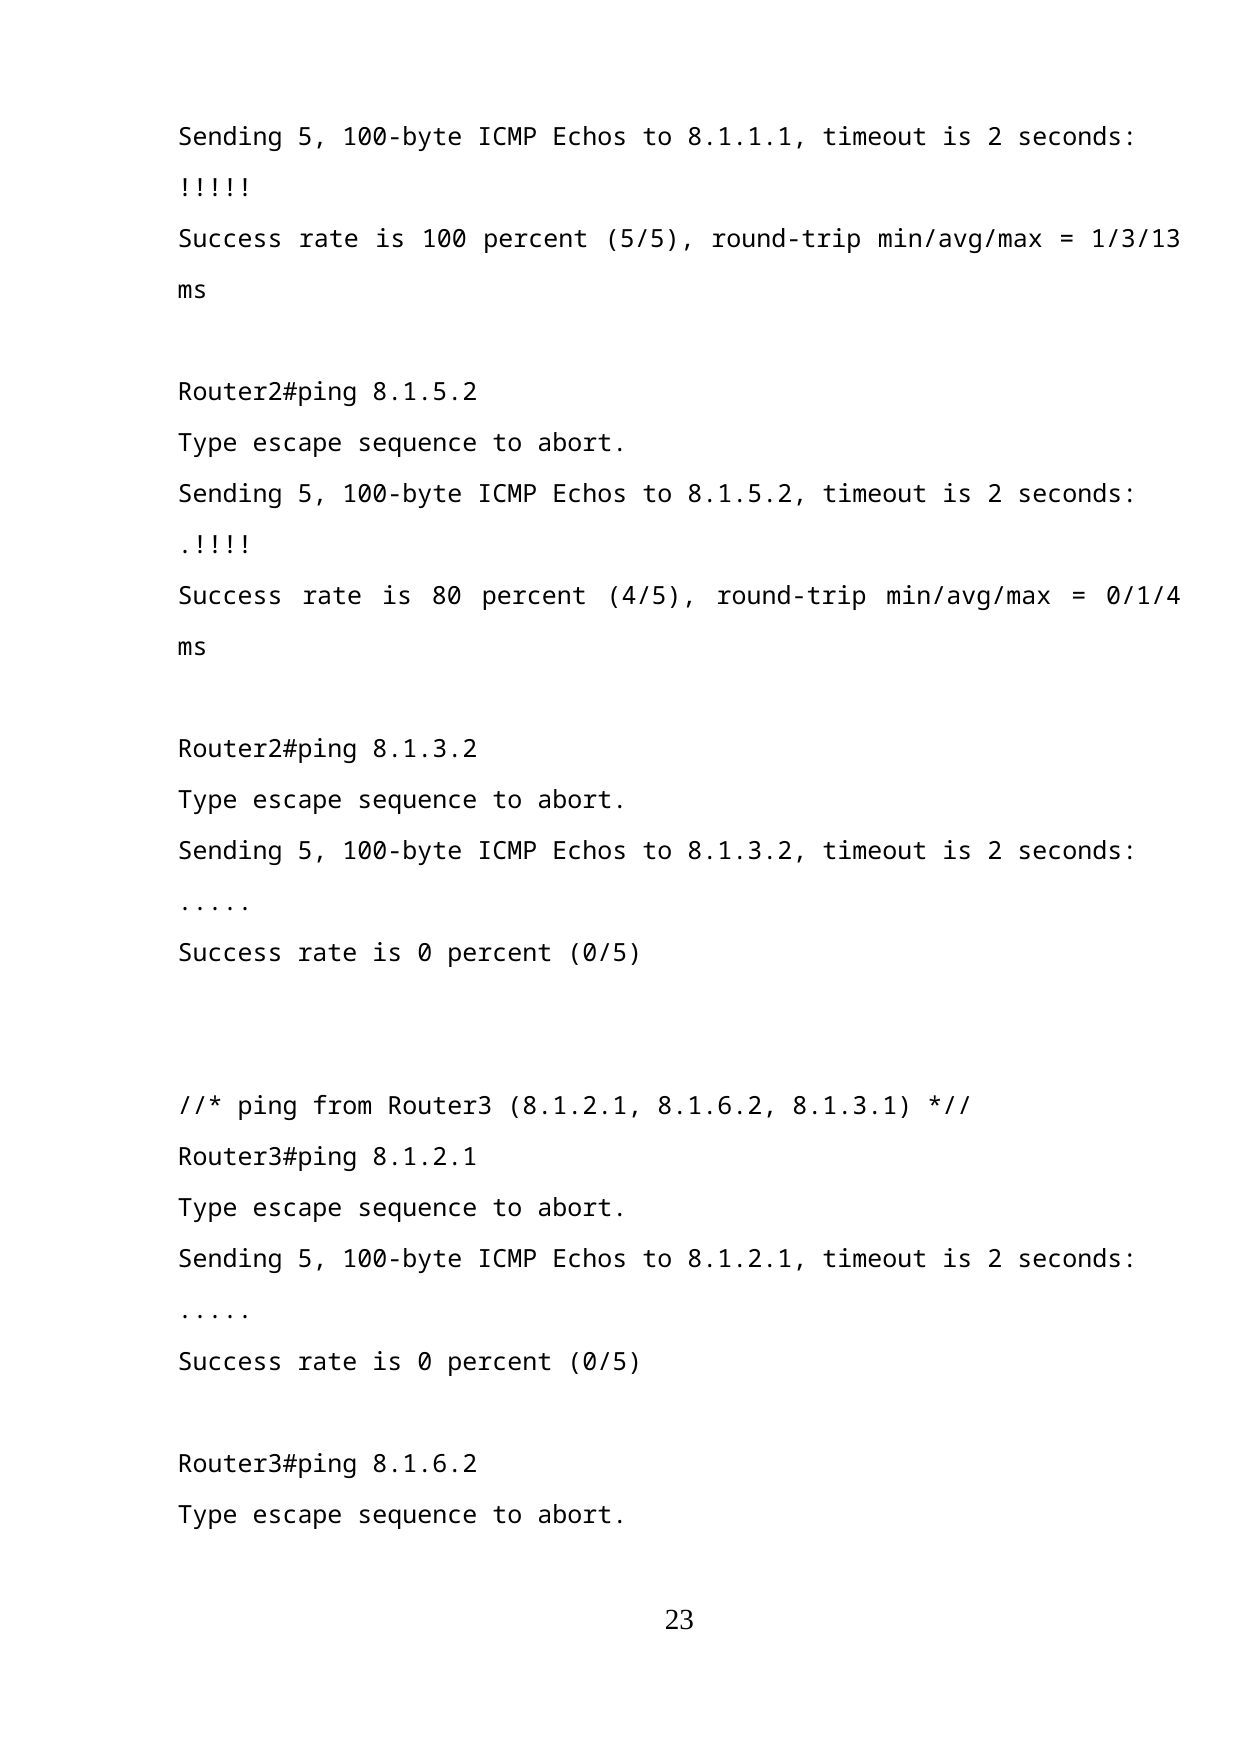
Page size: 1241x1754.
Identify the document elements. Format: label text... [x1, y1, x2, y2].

text Sending 5, 100-byte ICMP Echos to 8.1.1.1, timeout is 2 seconds: [177, 118, 1181, 152]
text Sending 5, 100-byte ICMP Echos to 8.1.5.2, timeout is 2 seconds: [177, 475, 1181, 509]
text Type escape sequence to abort. [177, 1190, 1181, 1224]
text Type escape sequence to abort. [177, 782, 1181, 816]
text .!!!! [177, 526, 1181, 561]
text Success rate is 0 percent (0/5) [177, 1343, 1181, 1377]
text Router3#ping 8.1.6.2 [177, 1445, 1181, 1479]
text Router2#ping 8.1.3.2 [177, 731, 1181, 765]
text !!!!! [177, 169, 1181, 203]
text //* ping from Router3 (8.1.2.1, 8.1.6.2, 8.1.3.1) *// [177, 1088, 1181, 1122]
text Router3#ping 8.1.2.1 [177, 1139, 1181, 1173]
text Success rate is 100 percent (5/5), round-trip min/avg/max = 1/3/13 ms [177, 220, 1181, 305]
text Sending 5, 100-byte ICMP Echos to 8.1.2.1, timeout is 2 seconds: [177, 1241, 1181, 1275]
text ..... [177, 884, 1181, 918]
text Success rate is 80 percent (4/5), round-trip min/avg/max = 0/1/4 ms [177, 577, 1181, 663]
text Type escape sequence to abort. [177, 1496, 1181, 1530]
text Success rate is 0 percent (0/5) [177, 935, 1181, 969]
text Router2#ping 8.1.5.2 [177, 373, 1181, 407]
text Sending 5, 100-byte ICMP Echos to 8.1.3.2, timeout is 2 seconds: [177, 833, 1181, 867]
text Type escape sequence to abort. [177, 424, 1181, 458]
text ..... [177, 1292, 1181, 1326]
